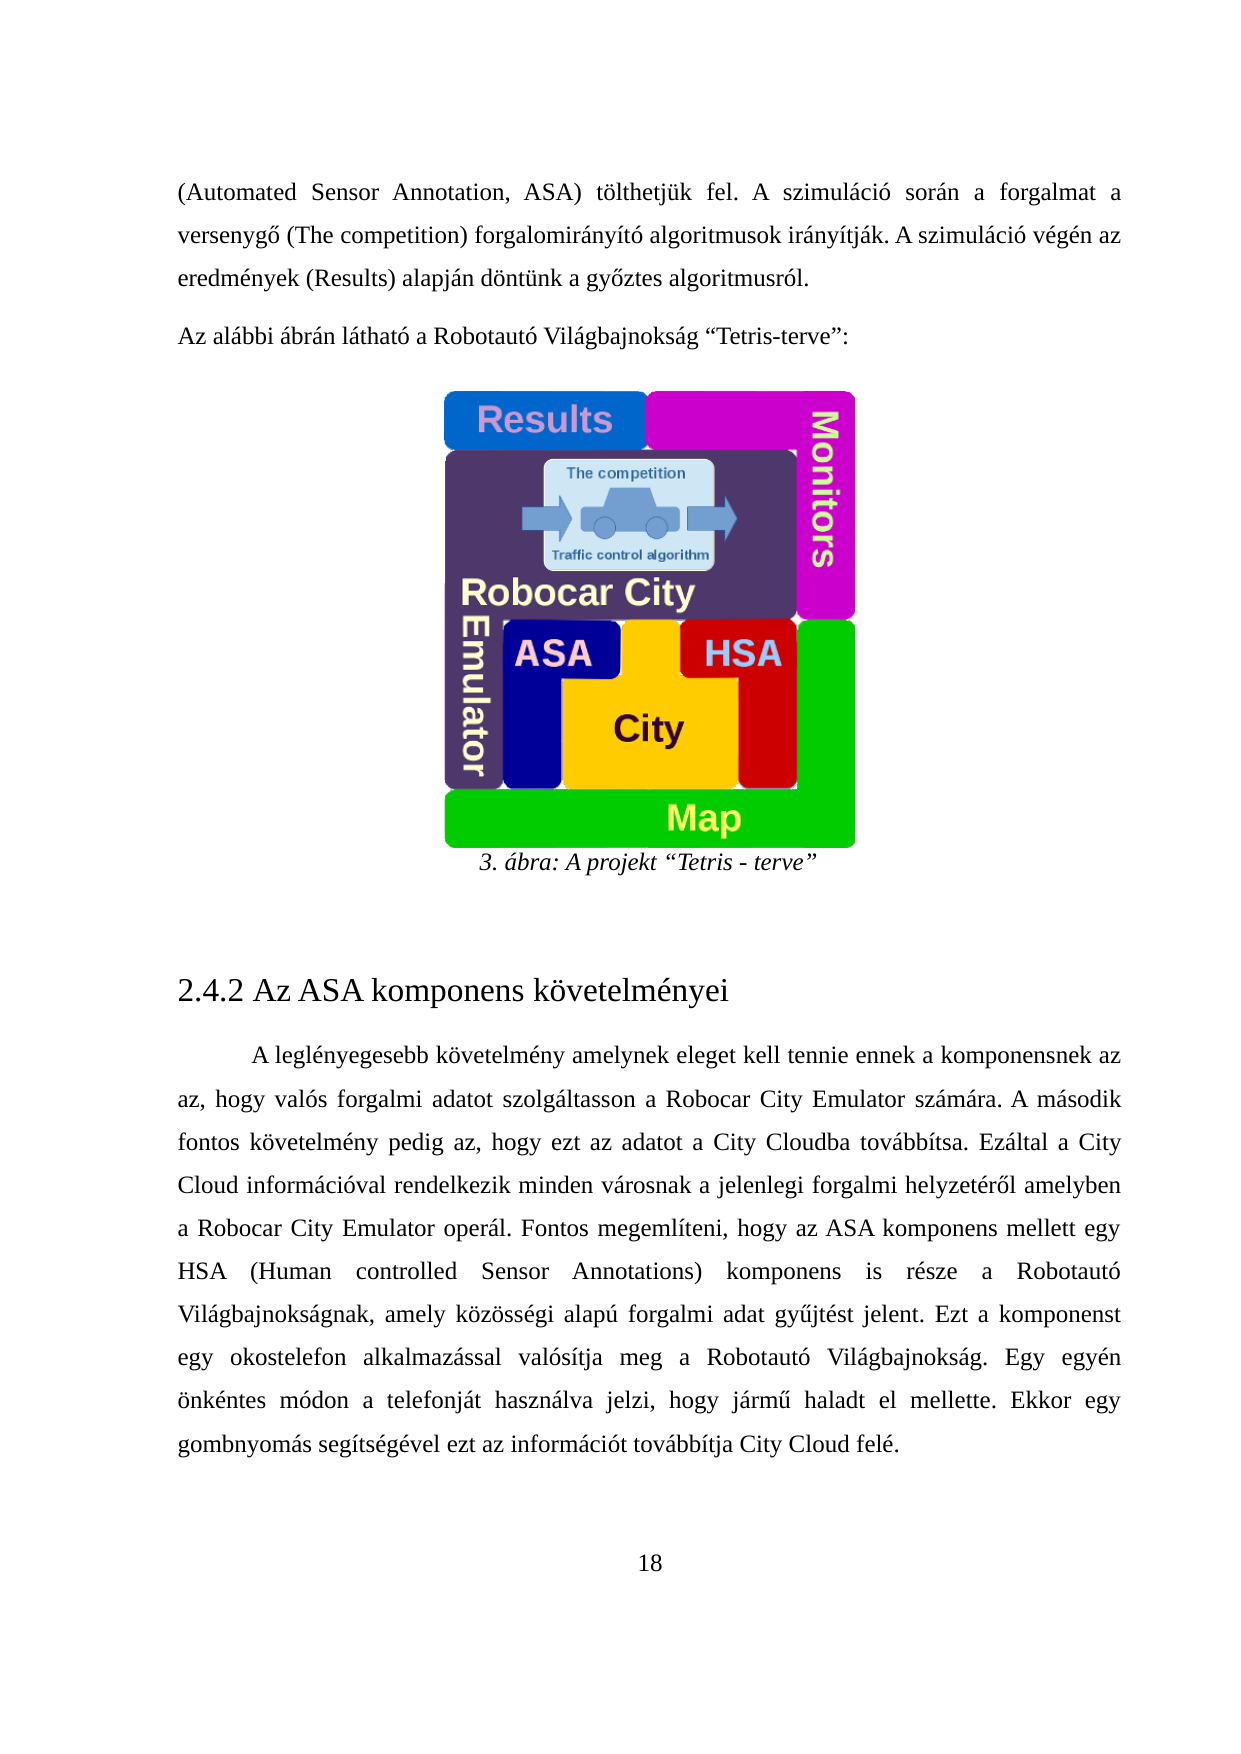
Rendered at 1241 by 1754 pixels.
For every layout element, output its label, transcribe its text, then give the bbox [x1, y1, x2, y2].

subtitle Az ASA komponens követelményei [177, 971, 1122, 1009]
picture [444, 391, 855, 848]
text Az alábbi ábrán látható a Robotautó Világbajnokság “Tetris-terve”: [177, 321, 1122, 350]
text A leglényegesebb követelmény amelynek eleget kell tennie ennek a komponensnek az az, hogy valós forgalmi adatot szolgáltasson a Robocar City Emulator számára. A második fontos követelmény pedig az, hogy ezt az adatot a City Cloudba továbbítsa. Ezáltal a City Cloud információval rendelkezik minden városnak a jelenlegi forgalmi helyzetéről amelyben a Robocar City Emulator operál. Fontos megemlíteni, hogy az ASA komponens mellett egy HSA (Human controlled Sensor Annotations) komponens is része a Robotautó Világbajnokságnak, amely közösségi alapú forgalmi adat gyűjtést jelent. Ezt a komponenst egy okostelefon alkalmazással valósítja meg a Robotautó Világbajnokság. Egy egyén önkéntes módon a telefonját használva jelzi, hogy jármű haladt el mellette. Ekkor egy gombnyomás segítségével ezt az információt továbbítja City Cloud felé. [177, 1041, 1122, 1457]
text (Automated Sensor Annotation, ASA) tölthetjük fel. A szimuláció során a forgalmat a versenygő (The competition) forgalomirányító algoritmusok irányítják. A szimuláció végén az eredmények (Results) alapján döntünk a győztes algoritmusról. [177, 177, 1122, 292]
text 3. ábra: A projekt “Tetris - terve” [444, 848, 855, 876]
